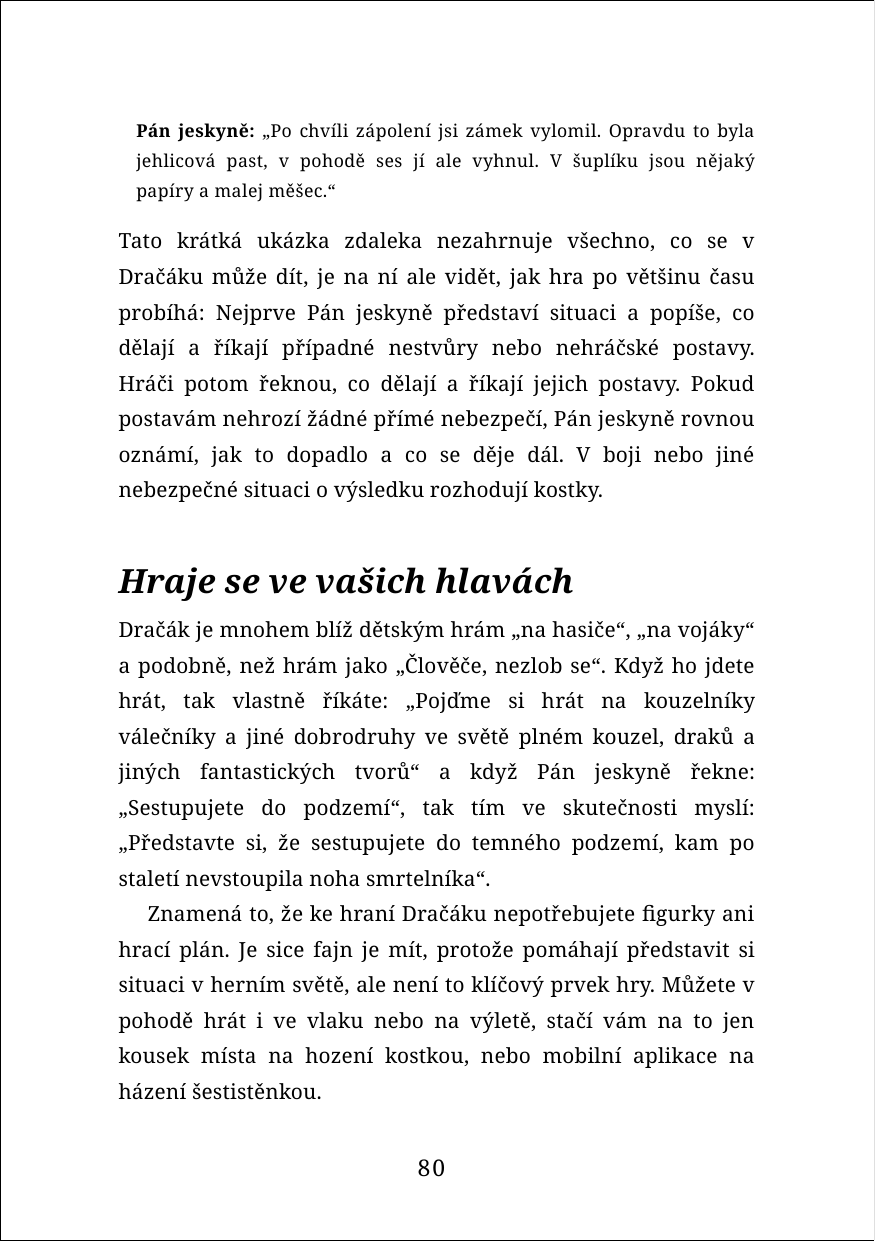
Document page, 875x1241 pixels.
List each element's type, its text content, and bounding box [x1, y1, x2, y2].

text Tato krátká ukázka zdaleka nezahrnuje všechno, co se v Dračáku může dít, je na ní ale vidět, jak hra po většinu času probíhá: Nejprve Pán jeskyně představí situaci a popíše, co dělají a říkají případné nestvůry nebo nehráčské postavy. Hráči potom řeknou, co dělají a říkají jejich postavy. Pokud postavám nehrozí žádné přímé nebezpečí, Pán jeskyně rovnou oznámí, jak to dopadlo a co se děje dál. V boji nebo jiné nebezpečné situaci o výsledku rozhodují kostky. [118, 227, 756, 504]
text Dračák je mnohem blíž dětským hrám „na hasiče“, „na vojáky“ a podobně, než hrám jako „Člověče, nezlob se“. Když ho jdete hrát, tak vlastně říkáte: „Pojďme si hrát na kouzelníky válečníky a jiné dobrodruhy ve světě plném kouzel, draků a jiných fantastických tvorů“ a když Pán jeskyně řekne: „Sestupujete do podzemí“, tak tím ve skutečnosti myslí: „Představte si, že sestupujete do temného podzemí, kam po staletí nevstoupila noha smrtelníka“. Znamená to, že ke hraní Dračáku nepotřebujete figurky ani hrací plán. Je sice fajn je mít, protože pomáhají představit si situaci v herním světě, ale není to klíčový prvek hry. Můžete v pohodě hrát i ve vlaku nebo na výletě, stačí vám na to jen kousek místa na hození kostkou, nebo mobilní aplikace na házení šestistěnkou. [118, 615, 756, 1105]
text Pán jeskyně: „Po chvíli zápolení jsi zámek vylomil. Opravdu to byla jehlicová past, v pohodě ses jí ale vyhnul. V šuplíku jsou nějaký papíry a malej měšec.“ [136, 118, 756, 203]
subtitle Hraje se ve vašich hlavách [118, 558, 756, 603]
